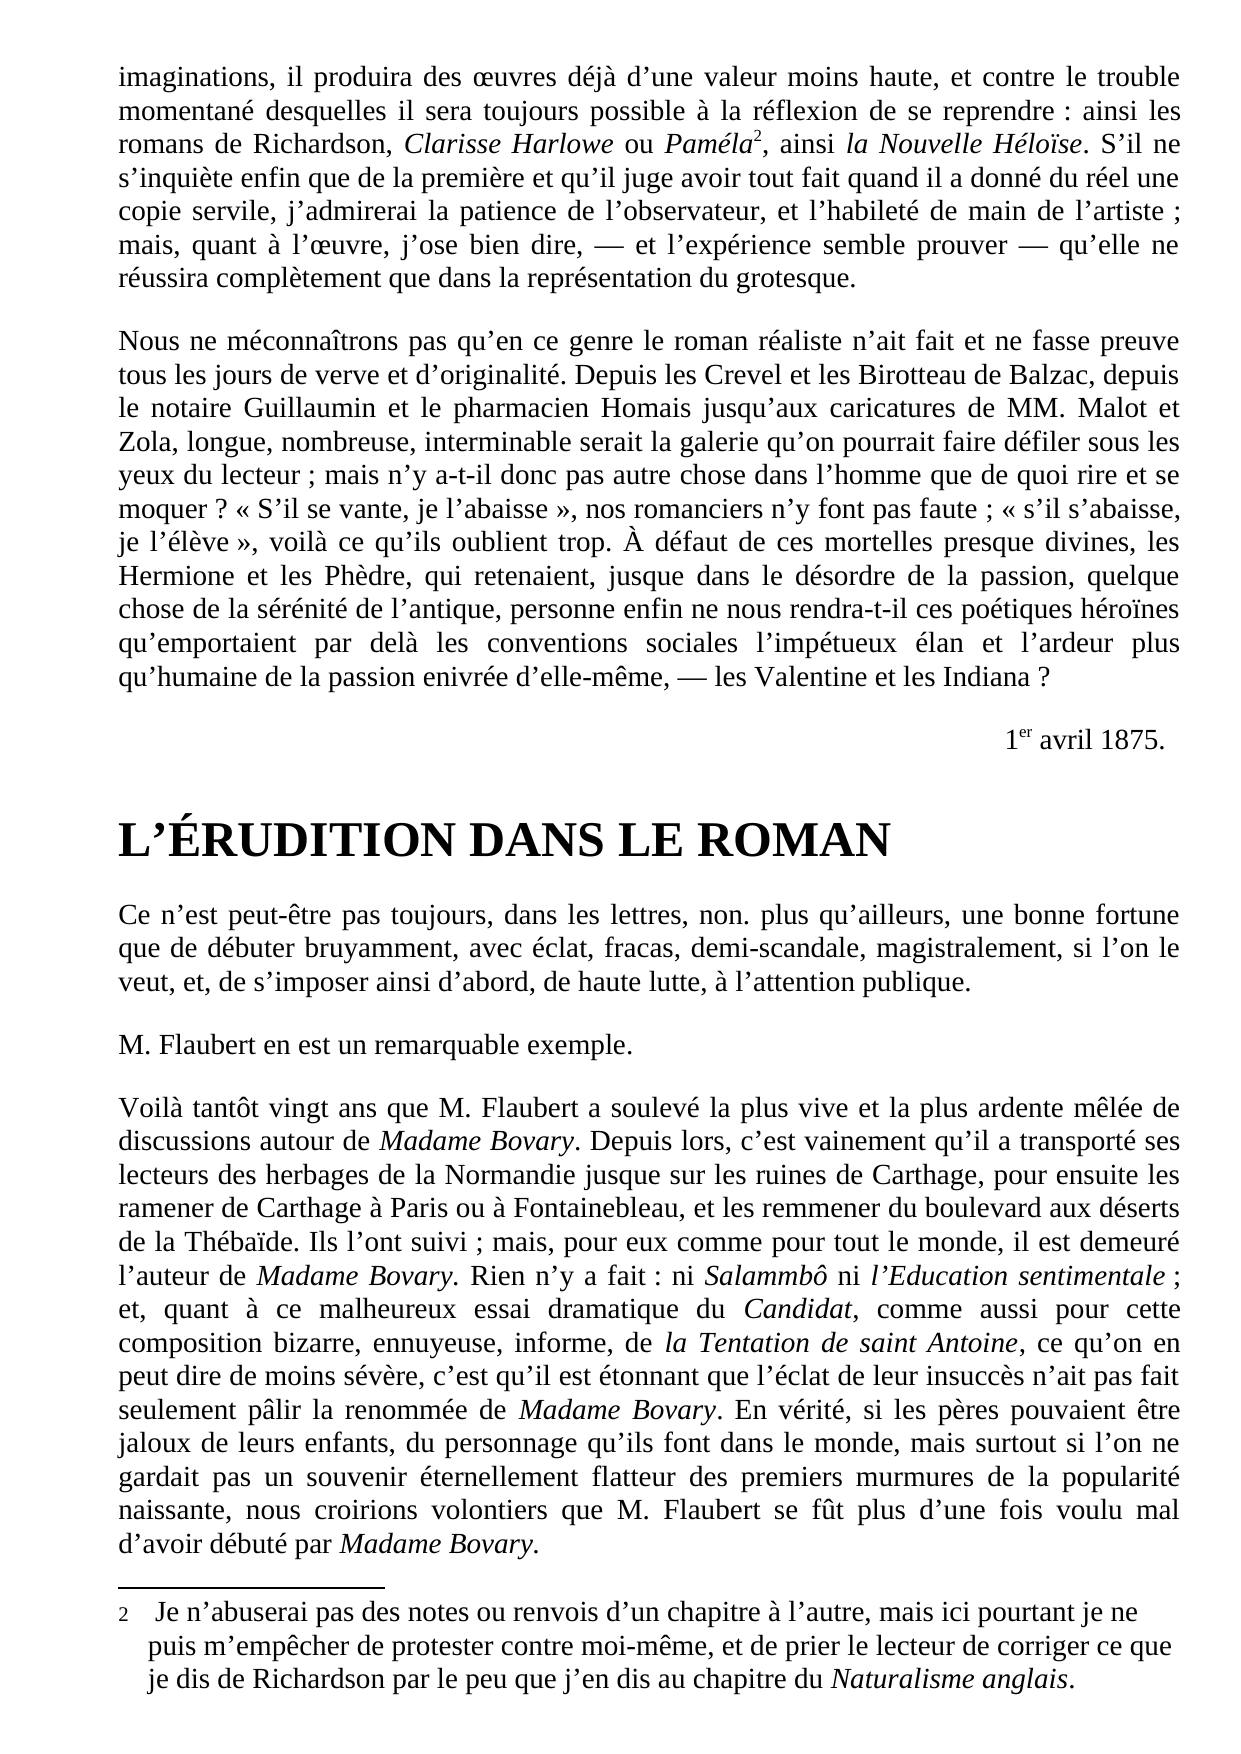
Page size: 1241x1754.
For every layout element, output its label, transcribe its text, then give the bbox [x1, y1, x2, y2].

text Voilà tantôt vingt ans que M. Flaubert a soulevé la plus vive et la plus ardente mêlée de discussions autour de Madame Bovary. Depuis lors, c’est vainement qu’il a transporté ses lecteurs des herbages de la Normandie jusque sur les ruines de Carthage, pour ensuite les ramener de Carthage à Paris ou à Fontainebleau, et les remmener du boulevard aux déserts de la Thébaïde. Ils l’ont suivi ; mais, pour eux comme pour tout le monde, il est demeuré l’auteur de Madame Bovary. Rien n’y a fait : ni Salammbô ni l’Education sentimentale ; et, quant à ce malheureux essai dramatique du Candidat, comme aussi pour cette composition bizarre, ennuyeuse, informe, de la Tentation de saint Antoine, ce qu’on en peut dire de moins sévère, c’est qu’il est étonnant que l’éclat de leur insuccès n’ait pas fait seulement pâlir la renommée de Madame Bovary. En vérité, si les pères pouvaient être jaloux de leurs enfants, du personnage qu’ils font dans le monde, mais surtout si l’on ne gardait pas un souvenir éternellement flatteur des premiers murmures de la popularité naissante, nous croirions volontiers que M. Flaubert se fût plus d’une fois voulu mal d’avoir débuté par Madame Bovary. [118, 1090, 1181, 1559]
text imaginations, il produira des œuvres déjà d’une valeur moins haute, et contre le trouble momentané desquelles il sera toujours possible à la réflexion de se reprendre : ainsi les romans de Richardson, Clarisse Harlowe ou Paméla, ainsi la Nouvelle Héloïse. S’il ne s’inquiète enfin que de la première et qu’il juge avoir tout fait quand il a donné du réel une copie servile, j’admirerai la patience de l’observateur, et l’habileté de main de l’artiste ; mais, quant à l’œuvre, j’ose bien dire, ― et l’expérience semble prouver ― qu’elle ne réussira complètement que dans la représentation du grotesque. [118, 59, 1181, 294]
subtitle L’ÉRUDITION DANS LE ROMAN [118, 810, 1181, 867]
text 1er avril 1875. [118, 722, 1181, 755]
text M. Flaubert en est un remarquable exemple. [118, 1027, 1181, 1060]
text Ce n’est peut-être pas toujours, dans les lettres, non. plus qu’ailleurs, une bonne fortune que de débuter bruyamment, avec éclat, fracas, demi-scandale, magistralement, si l’on le veut, et, de s’imposer ainsi d’abord, de haute lutte, à l’attention publique. [118, 897, 1181, 997]
text Nous ne méconnaîtrons pas qu’en ce genre le roman réaliste n’ait fait et ne fasse preuve tous les jours de verve et d’originalité. Depuis les Crevel et les Birotteau de Balzac, depuis le notaire Guillaumin et le pharmacien Homais jusqu’aux caricatures de MM. Malot et Zola, longue, nombreuse, interminable serait la galerie qu’on pourrait faire défiler sous les yeux du lecteur ; mais n’y a-t-il donc pas autre chose dans l’homme que de quoi rire et se moquer ? « S’il se vante, je l’abaisse », nos romanciers n’y font pas faute ; « s’il s’abaisse, je l’élève », voilà ce qu’ils oublient trop. À défaut de ces mortelles presque divines, les Hermione et les Phèdre, qui retenaient, jusque dans le désordre de la passion, quelque chose de la sérénité de l’antique, personne enfin ne nous rendra-t-il ces poétiques héroïnes qu’emportaient par delà les conventions sociales l’impétueux élan et l’ardeur plus qu’humaine de la passion enivrée d’elle-même, — les Valentine et les Indiana ? [118, 323, 1181, 692]
text Je n’abuserai pas des notes ou renvois d’un chapitre à l’autre, mais ici pourtant je ne puis m’empêcher de protester contre moi-même, et de prier le lecteur de corriger ce que je dis de Richardson par le peu que j’en dis au chapitre du Naturalisme anglais. [118, 1594, 1181, 1695]
